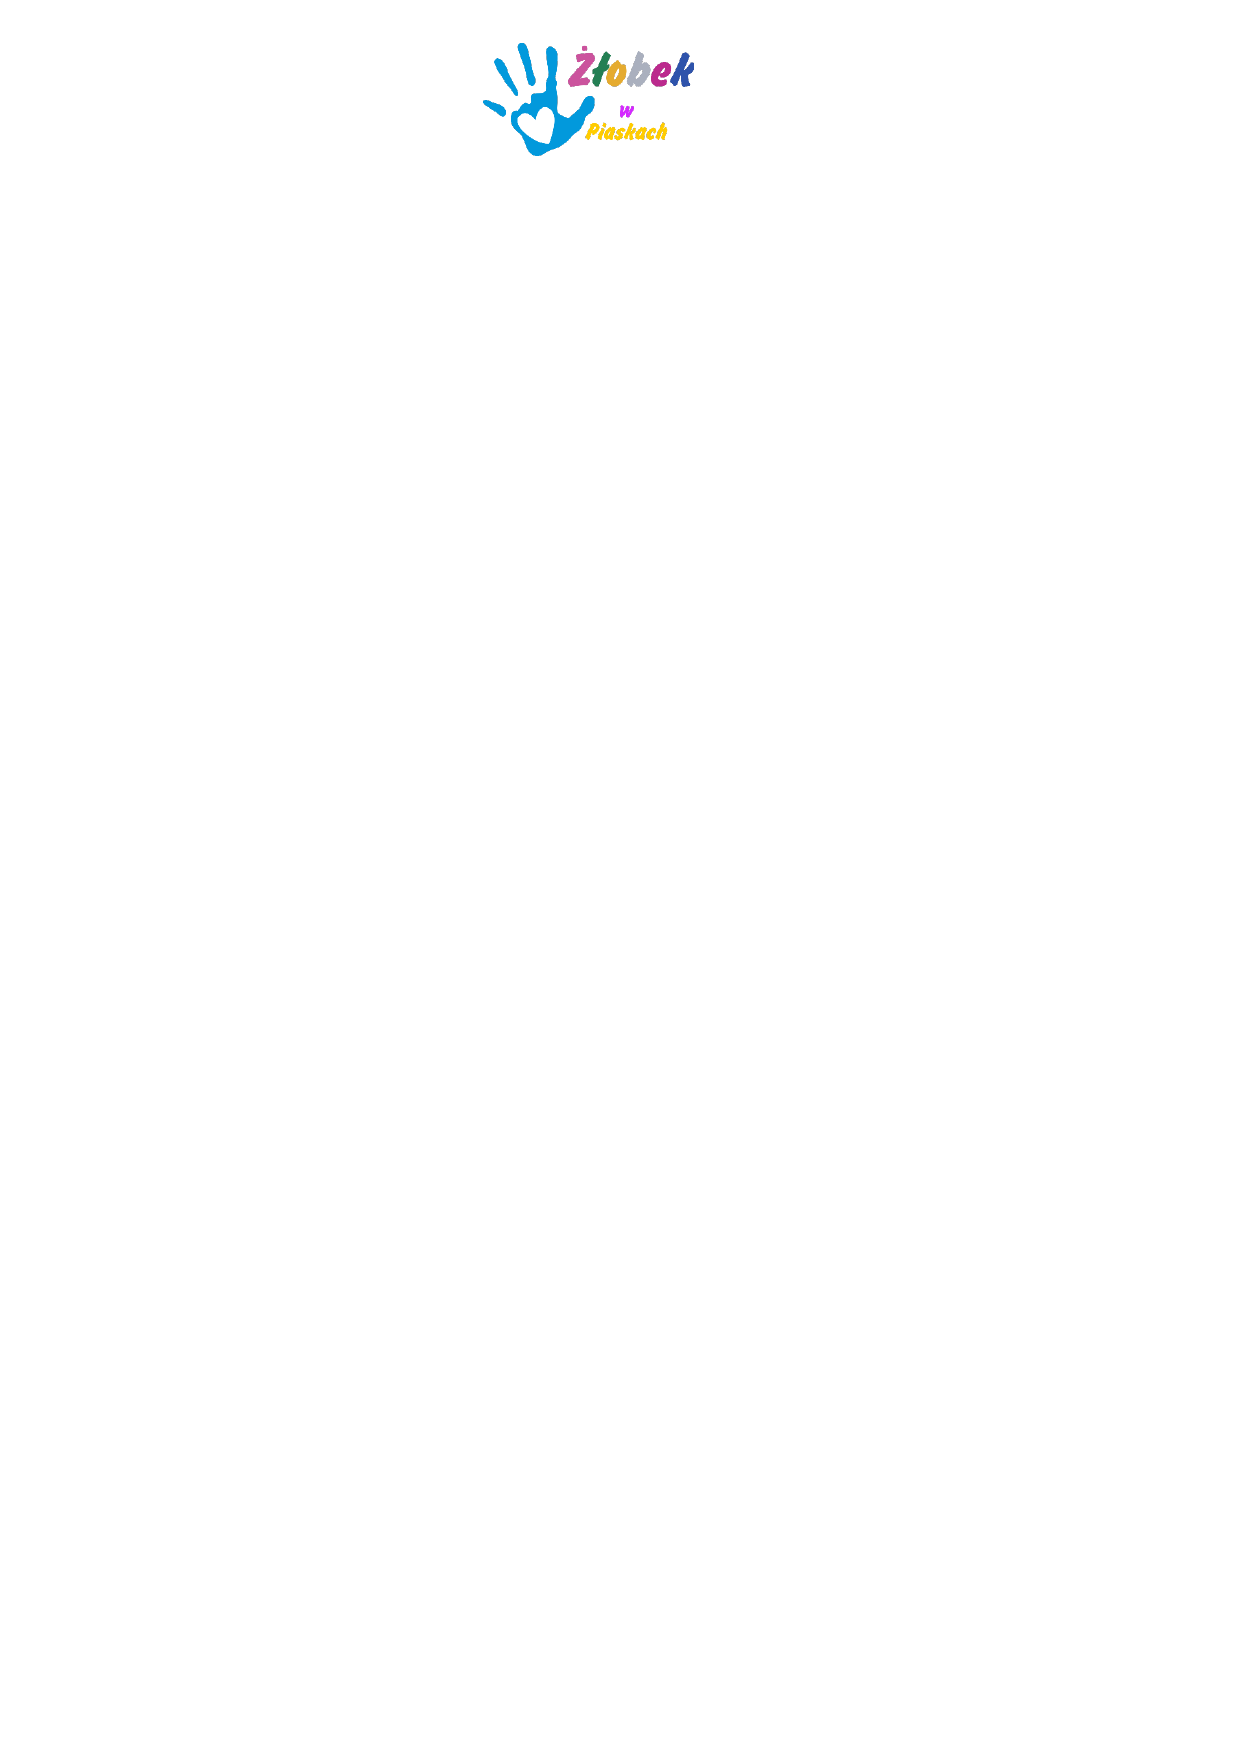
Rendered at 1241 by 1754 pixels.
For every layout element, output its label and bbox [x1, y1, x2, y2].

picture [483, 43, 694, 156]
picture [518, 108, 554, 143]
